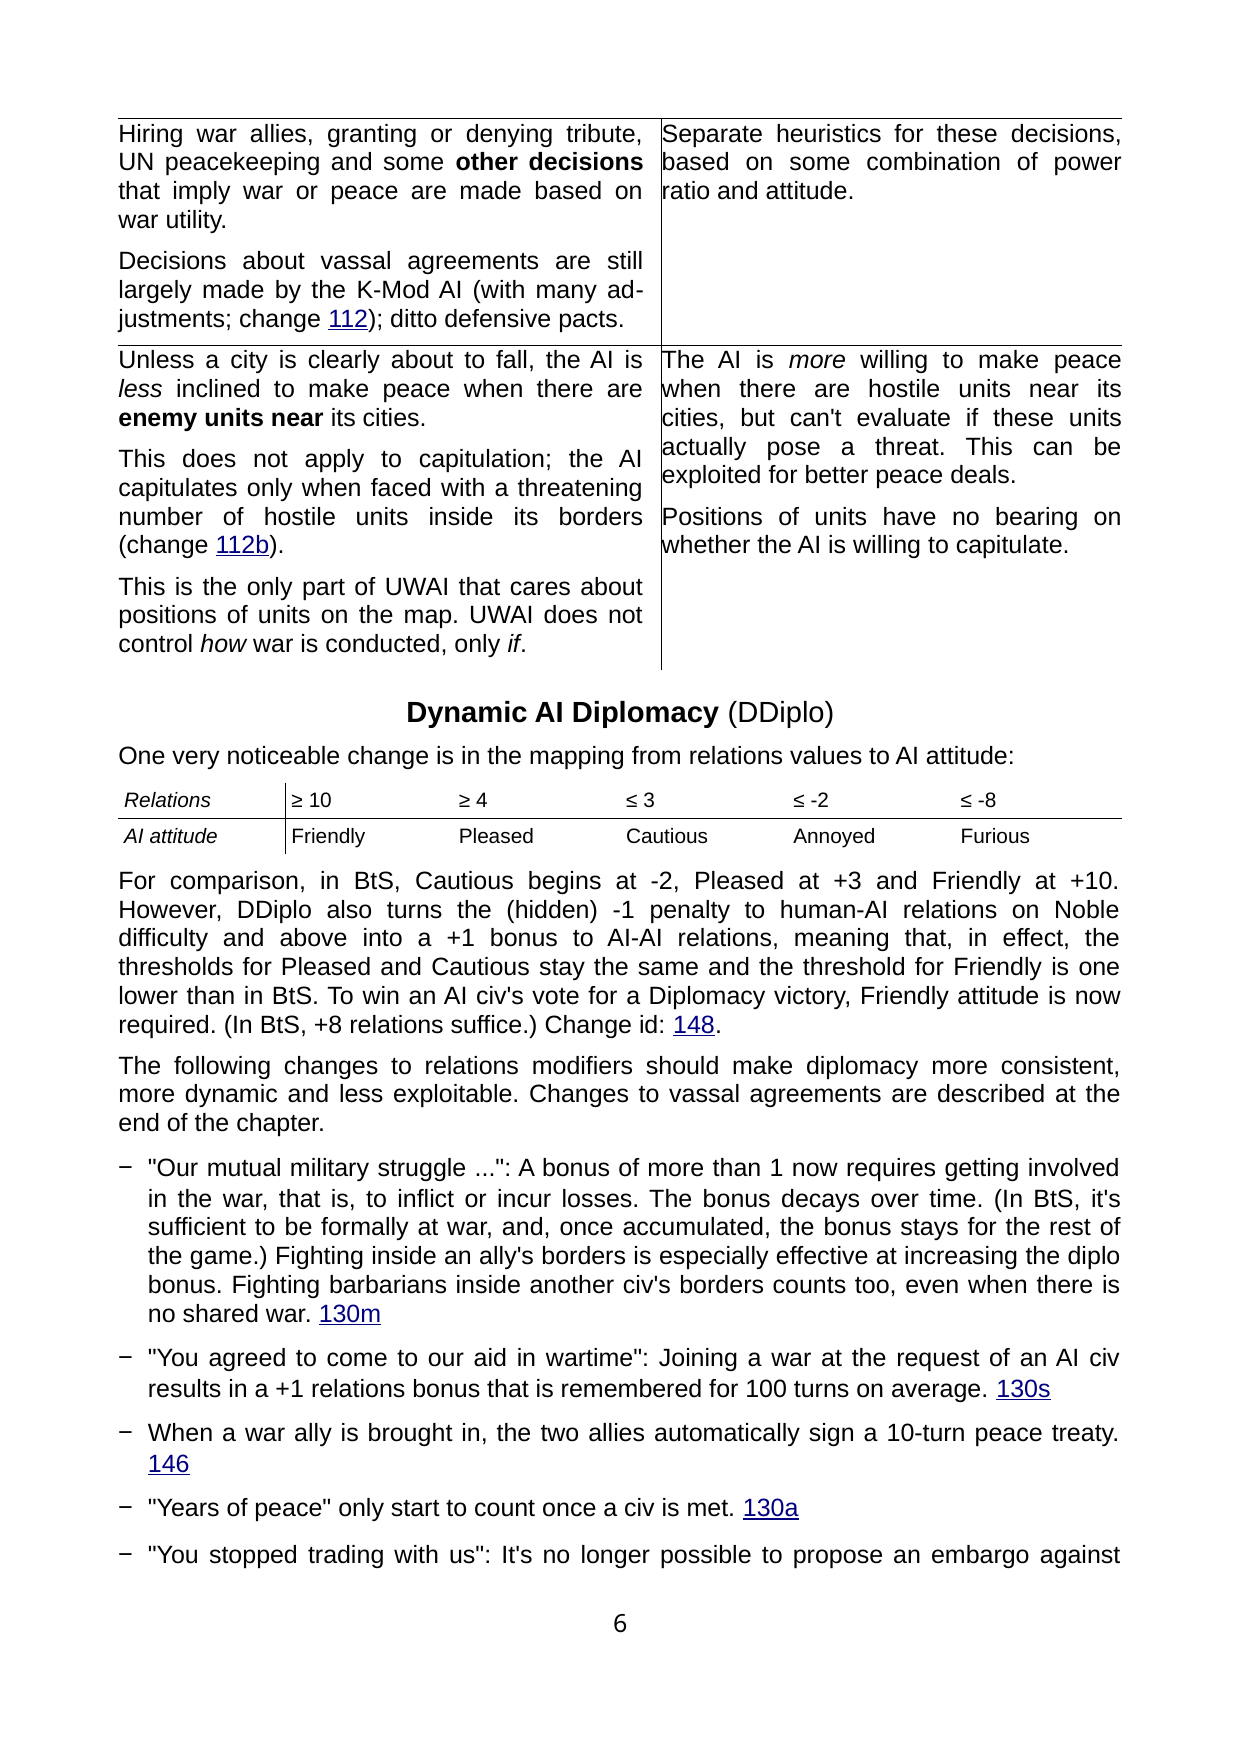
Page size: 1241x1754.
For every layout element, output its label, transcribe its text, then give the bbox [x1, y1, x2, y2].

table_cell Friendly [286, 819, 453, 853]
text The following changes to relations modifiers should make diplomacy more consistent, more dynamic and less exploitable. Changes to vassal agreements are described at the end of the chapter. [118, 1051, 1122, 1137]
table_header Relations [118, 783, 285, 818]
table_cell Unless a city is clearly about to fall, the AI is less inclined to make peace when there are enemy units near its cities. This does not apply to capitulation; the AI capitulates only when faced with a threatening number of hostile units inside its borders (change 112b). This is the only part of UWAI that cares about positions of units on the map. UWAI does not control how war is conducted, only if. [118, 346, 661, 670]
table_cell Hiring war allies, granting or denying tribute, UN peacekeeping and some other decisions that imply war or peace are made based on war utility. Decisions about vassal agreements are still largely made by the K-Mod AI (with many ad­justments; change 112); ditto defensive pacts. [118, 119, 661, 345]
subtitle Dynamic AI Diplomacy (DDiplo) [118, 695, 1122, 729]
table_cell AI attitude [118, 819, 285, 853]
table_cell Separate heuristics for these decisions, based on some combination of power ratio and attitude. [662, 119, 1122, 345]
list "You agreed to come to our aid in wartime": Joining a war at the request of an AI civ results in a +1 relations bonus that is remembered for 100 turns on average. 130s [118, 1340, 1122, 1402]
table_cell Pleased [453, 819, 620, 853]
table_cell Cautious [620, 819, 787, 853]
text For comparison, in BtS, Cautious begins at -2, Pleased at +3 and Friendly at +10. However, DDiplo also turns the (hidden) -1 penalty to human-AI relations on Noble difficulty and above into a +1 bonus to AI-AI relations, meaning that, in effect, the thresholds for Pleased and Cautious stay the same and the threshold for Friendly is one lower than in BtS. To win an AI civ's vote for a Diplomacy victory, Friendly attitude is now required. (In BtS, +8 relations suffice.) Change id: 148. [118, 866, 1122, 1038]
list "Years of peace" only start to count once a civ is met. 130a [118, 1490, 1122, 1524]
text One very noticeable change is in the mapping from relations values to AI attitude: [118, 741, 1122, 770]
list "You stopped trading with us": It's no longer possible to propose an embargo against [118, 1537, 1122, 1571]
table_header ≤ -8 [955, 783, 1122, 818]
table_header ≤ -2 [787, 783, 954, 818]
table_cell Furious [955, 819, 1122, 853]
list When a war ally is brought in, the two allies automatically sign a 10-turn peace treaty. 146 [118, 1415, 1122, 1478]
list "Our mutual military struggle ...": A bonus of more than 1 now requires getting involved in the war, that is, to inflict or incur losses. The bonus decays over time. (In BtS, it's sufficient to be formally at war, and, once accumulated, the bonus stays for the rest of the game.) Fighting inside an ally's borders is especially effective at increasing the diplo bonus. Fighting barbarians inside another civ's borders counts too, even when there is no shared war. 130m [118, 1149, 1122, 1327]
table_header ≥ 10 [286, 783, 453, 818]
table_header ≤ 3 [620, 783, 787, 818]
table_cell Annoyed [787, 819, 954, 853]
table_header ≥ 4 [453, 783, 620, 818]
table_cell The AI is more willing to make peace when there are hostile units near its cities, but can't evaluate if these units actually pose a threat. This can be exploited for better peace deals. Positions of units have no bearing on whether the AI is willing to capitulate. [662, 346, 1122, 670]
